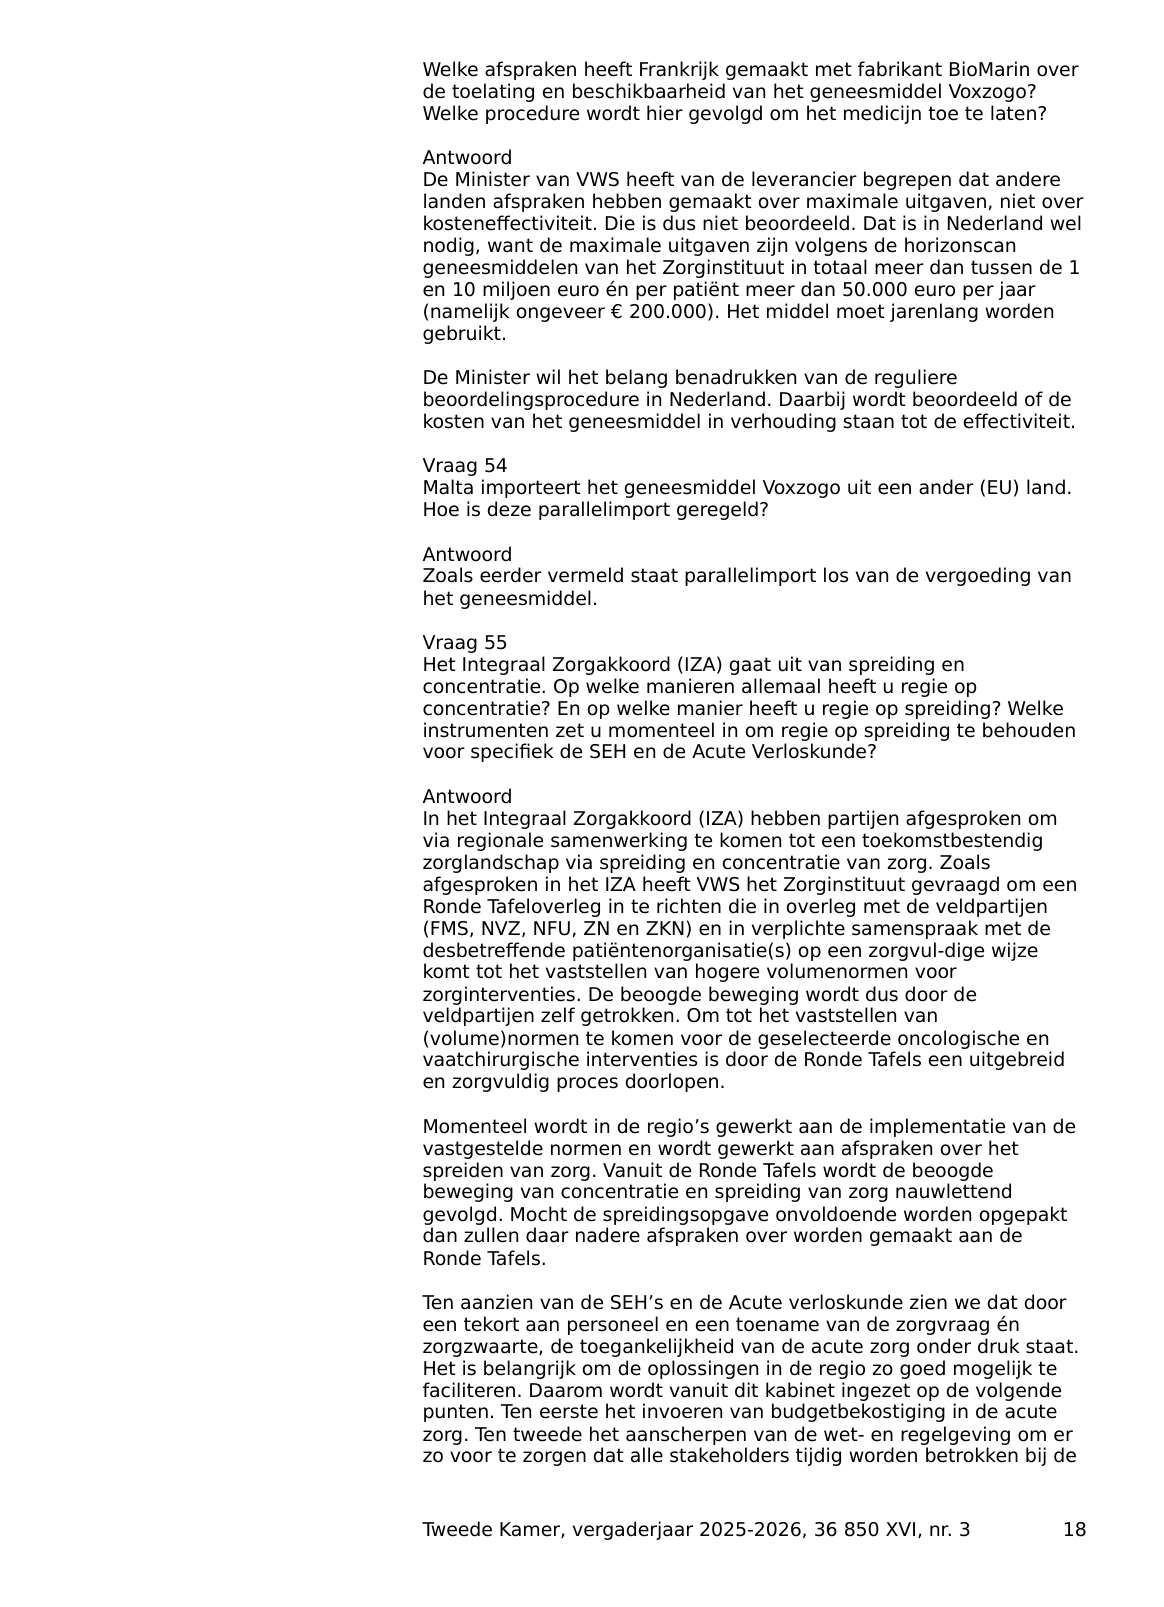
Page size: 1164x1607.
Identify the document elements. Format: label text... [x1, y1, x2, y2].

text Antwoord [422, 543, 1087, 565]
text Vraag 55 [422, 632, 1087, 653]
text Het Integraal Zorgakkoord (IZA) gaat uit van spreiding en concentratie. Op welke manieren allemaal heeft u regie op concentratie? En op welke manier heeft u regie op spreiding? Welke instrumenten zet u momenteel in om regie op spreiding te behouden voor specifiek de SEH en de Acute Verloskunde? [422, 653, 1087, 763]
text Zoals eerder vermeld staat parallelimport los van de vergoeding van het geneesmiddel. [422, 565, 1087, 609]
text Antwoord [422, 147, 1087, 169]
text In het Integraal Zorgakkoord (IZA) hebben partijen afgesproken om via regionale samenwerking te komen tot een toekomstbestendig zorglandschap via spreiding en concentratie van zorg. Zoals afgesproken in het IZA heeft VWS het Zorginstituut gevraagd om een Ronde Tafeloverleg in te richten die in overleg met de veldpartijen (FMS, NVZ, NFU, ZN en ZKN) en in verplichte samenspraak met de desbetreffende patiëntenorganisatie(s) op een zorgvul-dige wijze komt tot het vaststellen van hogere volumenormen voor zorginterventies. De beoogde beweging wordt dus door de veldpartijen zelf getrokken. Om tot het vaststellen van (volume)normen te komen voor de geselecteerde oncologische en vaatchirurgische interventies is door de Ronde Tafels een uitgebreid en zorgvuldig proces doorlopen. [422, 808, 1087, 1093]
text De Minister van VWS heeft van de leverancier begrepen dat andere landen afspraken hebben gemaakt over maximale uitgaven, niet over kosteneffectiviteit. Die is dus niet beoordeeld. Dat is in Nederland wel nodig, want de maximale uitgaven zijn volgens de horizonscan geneesmiddelen van het Zorginstituut in totaal meer dan tussen de 1 en 10 miljoen euro én per patiënt meer dan 50.000 euro per jaar (namelijk ongeveer € 200.000). Het middel moet jarenlang worden gebruikt. [422, 169, 1087, 345]
text De Minister wil het belang benadrukken van de reguliere beoordelingsprocedure in Nederland. Daarbij wordt beoordeeld of de kosten van het geneesmiddel in verhouding staan tot de effectiviteit. [422, 367, 1087, 433]
text Vraag 54 [422, 455, 1087, 477]
text Antwoord [422, 786, 1087, 808]
text Momenteel wordt in de regio’s gewerkt aan de implementatie van de vastgestelde normen en wordt gewerkt aan afspraken over het spreiden van zorg. Vanuit de Ronde Tafels wordt de beoogde beweging van concentratie en spreiding van zorg nauwlettend gevolgd. Mocht de spreidingsopgave onvoldoende worden opgepakt dan zullen daar nadere afspraken over worden gemaakt aan de Ronde Tafels. [422, 1116, 1087, 1269]
text Malta importeert het geneesmiddel Voxzogo uit een ander (EU) land. Hoe is deze parallelimport geregeld? [422, 477, 1087, 521]
text Ten aanzien van de SEH’s en de Acute verloskunde zien we dat door een tekort aan personeel en een toename van de zorgvraag én zorgzwaarte, de toegankelijkheid van de acute zorg onder druk staat. Het is belangrijk om de oplossingen in de regio zo goed mogelijk te faciliteren. Daarom wordt vanuit dit kabinet ingezet op de volgende punten. Ten eerste het invoeren van budgetbekostiging in de acute zorg. Ten tweede het aanscherpen van de wet- en regelgeving om er zo voor te zorgen dat alle stakeholders tijdig worden betrokken bij de [422, 1292, 1087, 1467]
text Welke afspraken heeft Frankrijk gemaakt met fabrikant BioMarin over de toelating en beschikbaarheid van het geneesmiddel Voxzogo? Welke procedure wordt hier gevolgd om het medicijn toe te laten? [422, 59, 1087, 125]
